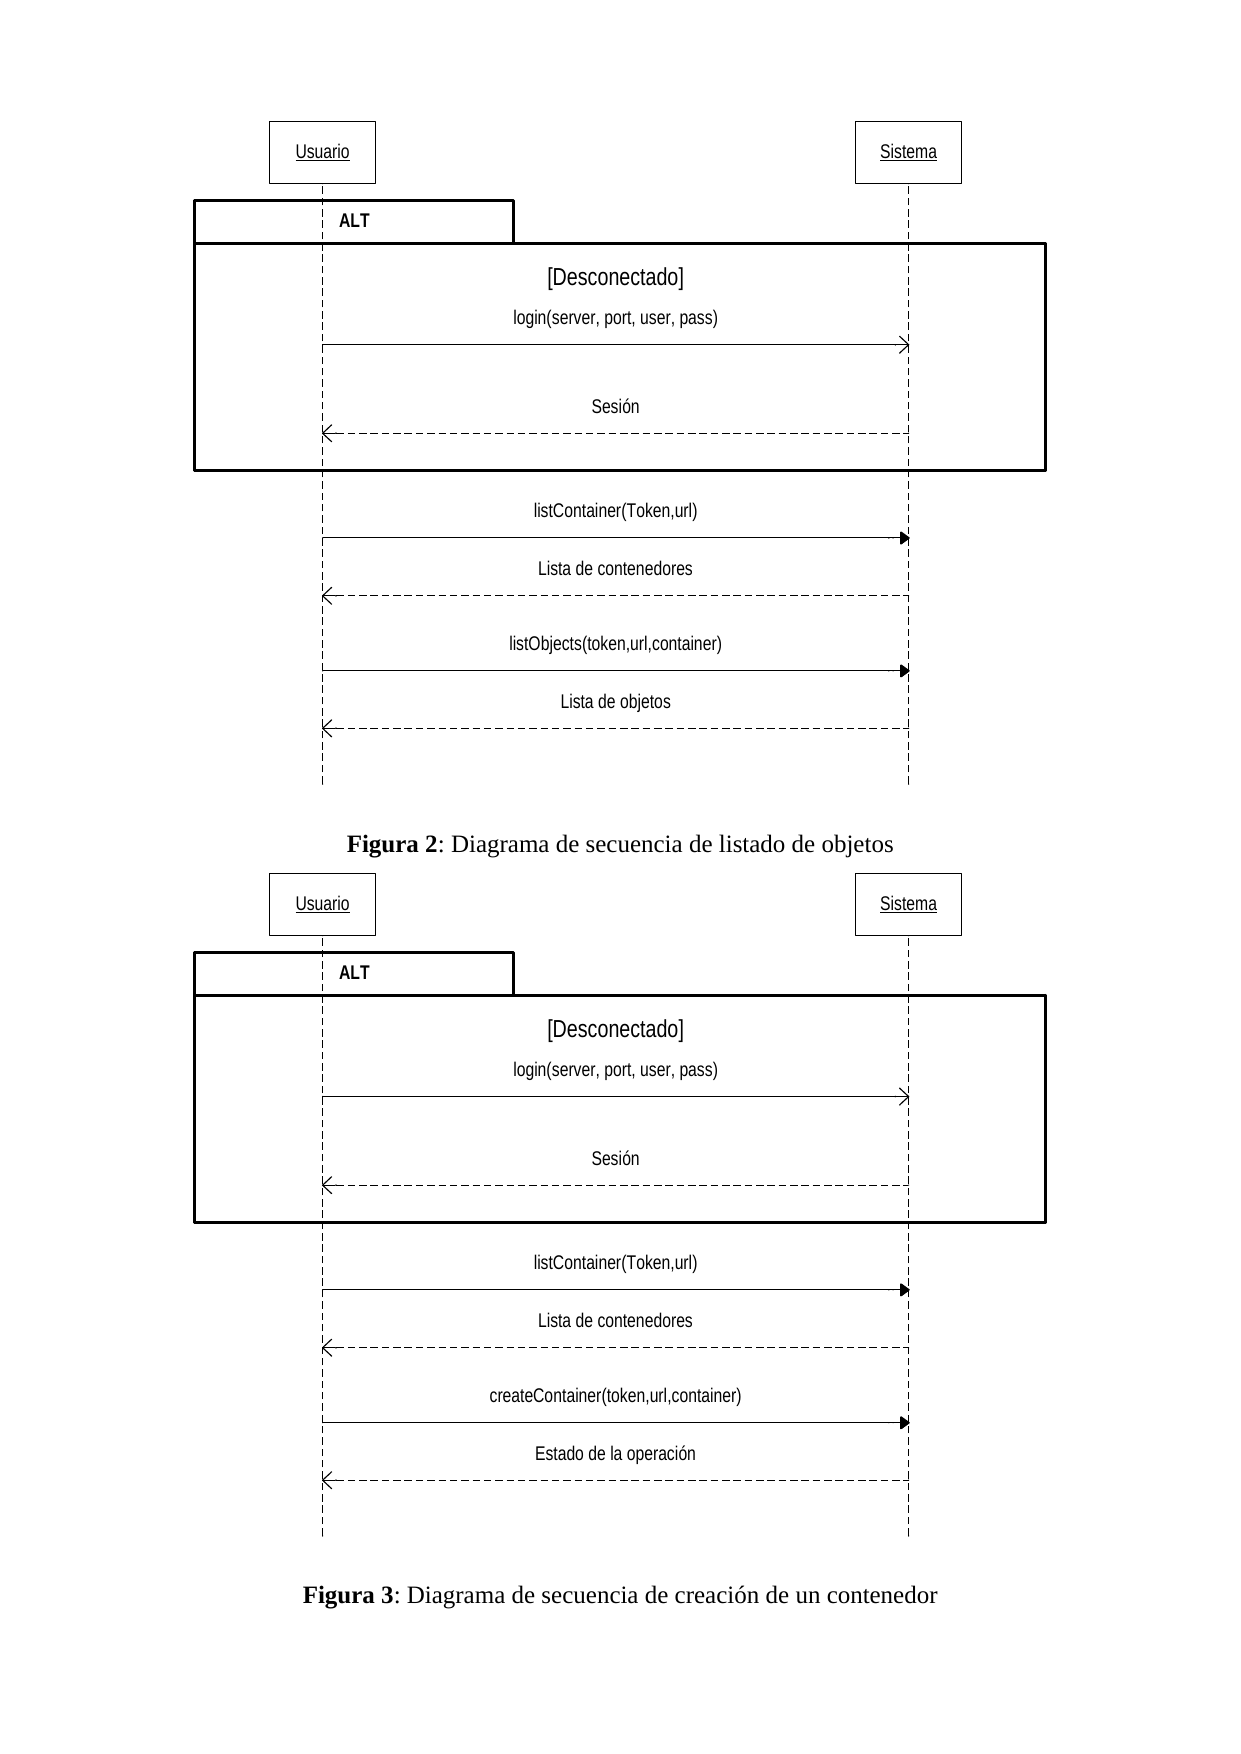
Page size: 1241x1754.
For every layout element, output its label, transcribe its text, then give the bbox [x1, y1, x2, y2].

text Figura 2: Diagrama de secuencia de listado de objetos [118, 829, 1122, 857]
text Figura 3: Diagrama de secuencia de creación de un contenedor [118, 1581, 1122, 1609]
